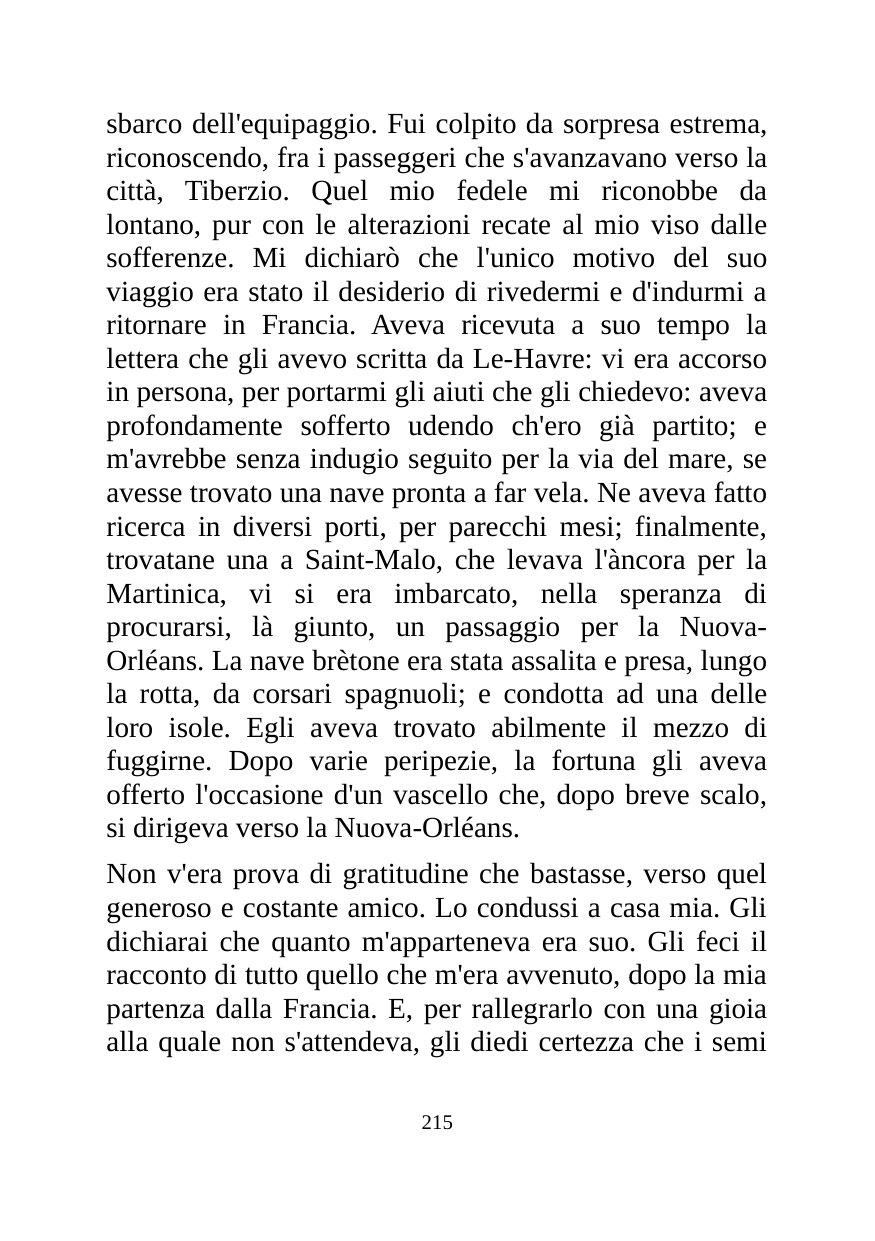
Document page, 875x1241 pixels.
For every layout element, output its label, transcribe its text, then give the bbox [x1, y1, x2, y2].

text sbarco dell'equipaggio. Fui colpito da sorpresa estrema, riconoscendo, fra i passeggeri che s'avanzavano verso la città, Tiberzio. Quel mio fedele mi riconobbe da lontano, pur con le alterazioni recate al mio viso dalle sofferenze. Mi dichiarò che l'unico motivo del suo viaggio era stato il desiderio di rivedermi e d'indurmi a ritornare in Francia. Aveva ricevuta a suo tempo la lettera che gli avevo scritta da Le-Havre: vi era accorso in persona, per portarmi gli aiuti che gli chiedevo: aveva profondamente sofferto udendo ch'ero già partito; e m'avrebbe senza indugio seguito per la via del mare, se avesse trovato una nave pronta a far vela. Ne aveva fatto ricerca in diversi porti, per parecchi mesi; finalmente, trovatane una a Saint-Malo, che levava l'àncora per la Martinica, vi si era imbarcato, nella speranza di procurarsi, là giunto, un passaggio per la Nuova-Orléans. La nave brètone era stata assalita e presa, lungo la rotta, da corsari spagnuoli; e condotta ad una delle loro isole. Egli aveva trovato abilmente il mezzo di fuggirne. Dopo varie peripezie, la fortuna gli aveva offerto l'occasione d'un vascello che, dopo breve scalo, si dirigeva verso la Nuova-Orléans. [106, 106, 768, 844]
text Non v'era prova di gratitudine che bastasse, verso quel generoso e costante amico. Lo condussi a casa mia. Gli dichiarai che quanto m'apparteneva era suo. Gli feci il racconto di tutto quello che m'era avvenuto, dopo la mia partenza dalla Francia. E, per rallegrarlo con una gioia alla quale non s'attendeva, gli diedi certezza che i semi [106, 857, 768, 1058]
